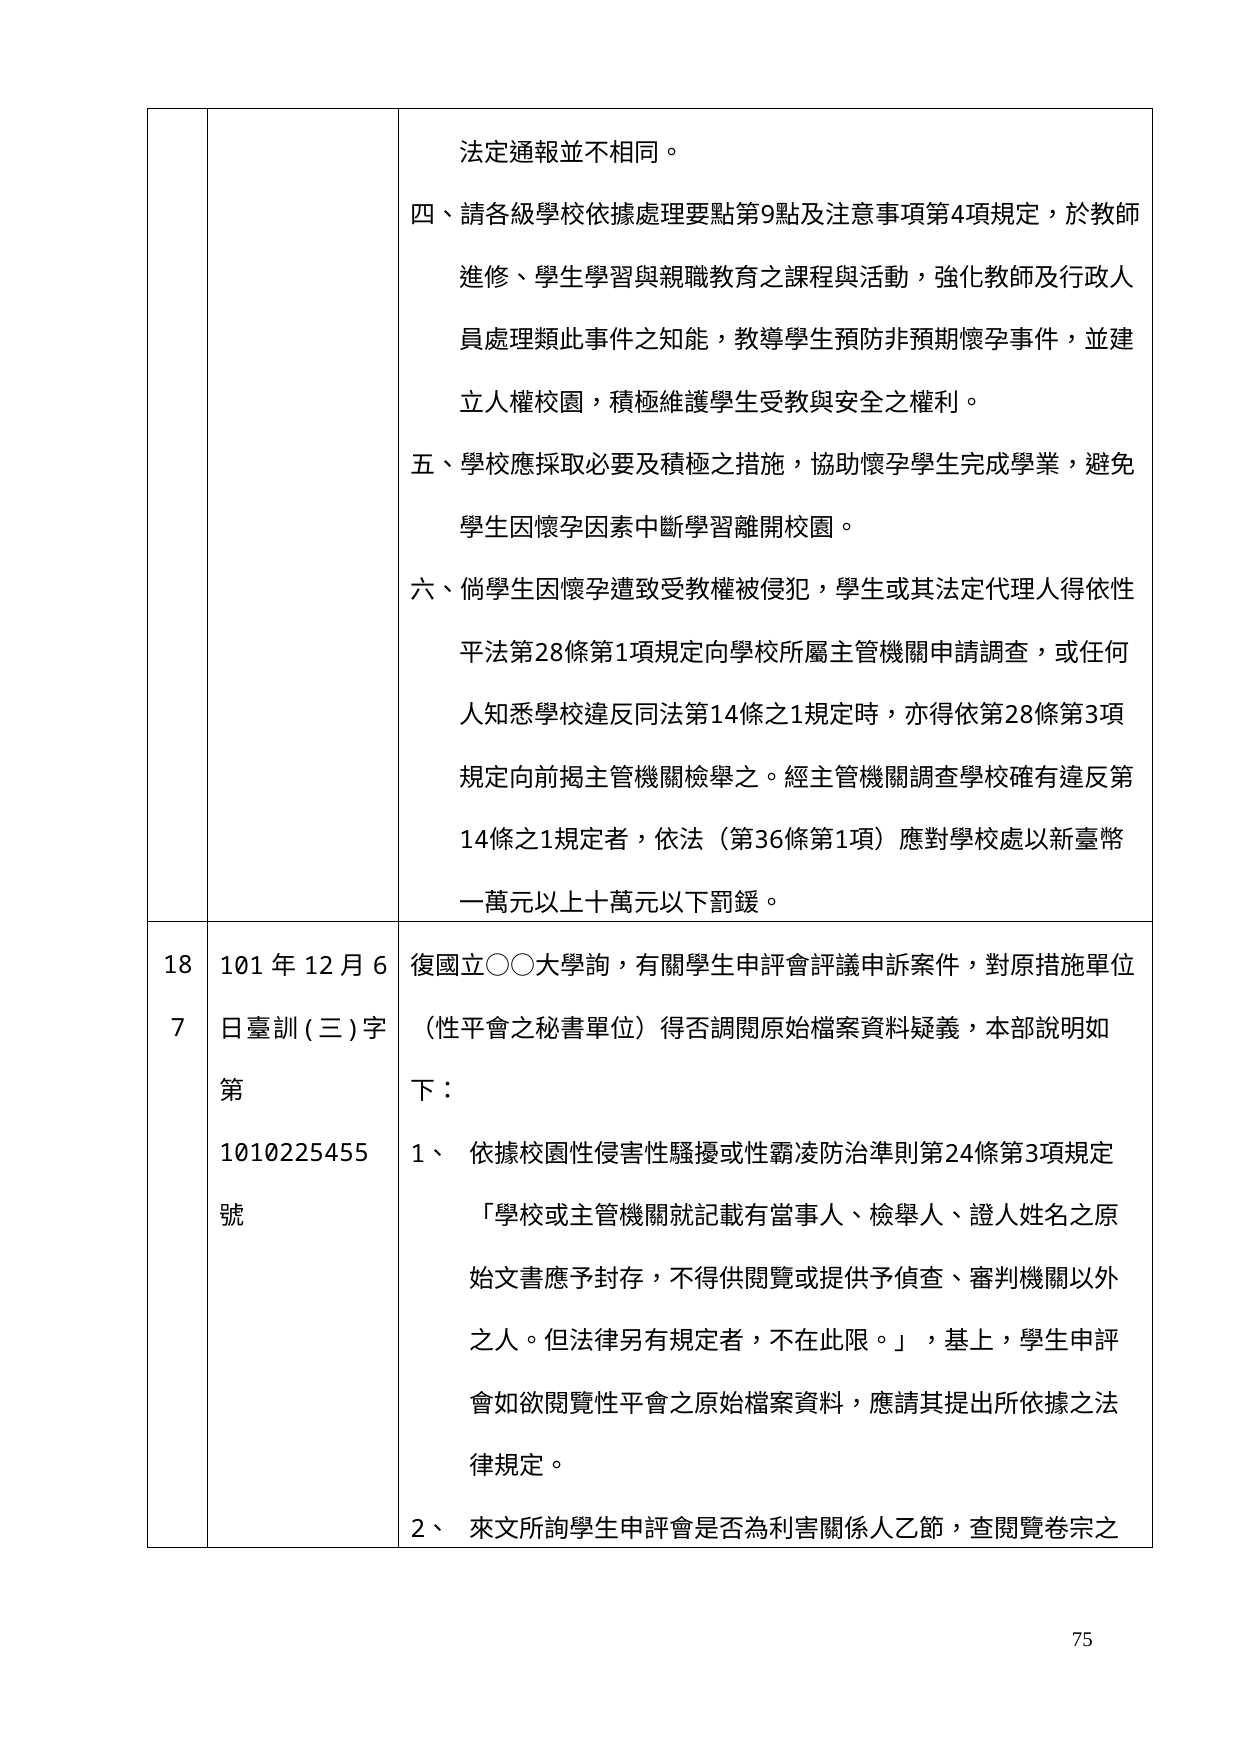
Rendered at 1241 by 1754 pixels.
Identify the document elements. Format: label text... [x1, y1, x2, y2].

table_cell 101年12月6日臺訓(三)字第1010225455號 [208, 922, 398, 1547]
table_cell 187 [148, 922, 207, 1547]
table_cell 復國立○○大學詢，有關學生申評會評議申訴案件，對原措施單位（性平會之秘書單位）得否調閱原始檔案資料疑義，本部說明如下： 依據校園性侵害性騷擾或性霸凌防治準則第24條第3項規定「學校或主管機關就記載有當事人、檢舉人、證人姓名之原始文書應予封存，不得供閱覽或提供予偵查、審判機關以外之人。但法律另有規定者，不在此限。」，基上，學生申評會如欲閱覽性平會之原始檔案資料，應請其提出所依據之法律規定。 來文所詢學生申評會是否為利害關係人乙節，查閱覽卷宗之 [399, 922, 1152, 1547]
table_cell [208, 109, 398, 921]
table_cell 法定通報並不相同。 四、請各級學校依據處理要點第9點及注意事項第4項規定，於教師進修、學生學習與親職教育之課程與活動，強化教師及行政人員處理類此事件之知能，教導學生預防非預期懷孕事件，並建立人權校園，積極維護學生受教與安全之權利。 五、學校應採取必要及積極之措施，協助懷孕學生完成學業，避免學生因懷孕因素中斷學習離開校園。 六、倘學生因懷孕遭致受教權被侵犯，學生或其法定代理人得依性平法第28條第1項規定向學校所屬主管機關申請調查，或任何人知悉學校違反同法第14條之1規定時，亦得依第28條第3項規定向前揭主管機關檢舉之。經主管機關調查學校確有違反第14條之1規定者，依法（第36條第1項）應對學校處以新臺幣一萬元以上十萬元以下罰鍰。 [399, 109, 1152, 921]
table_cell [148, 109, 207, 921]
